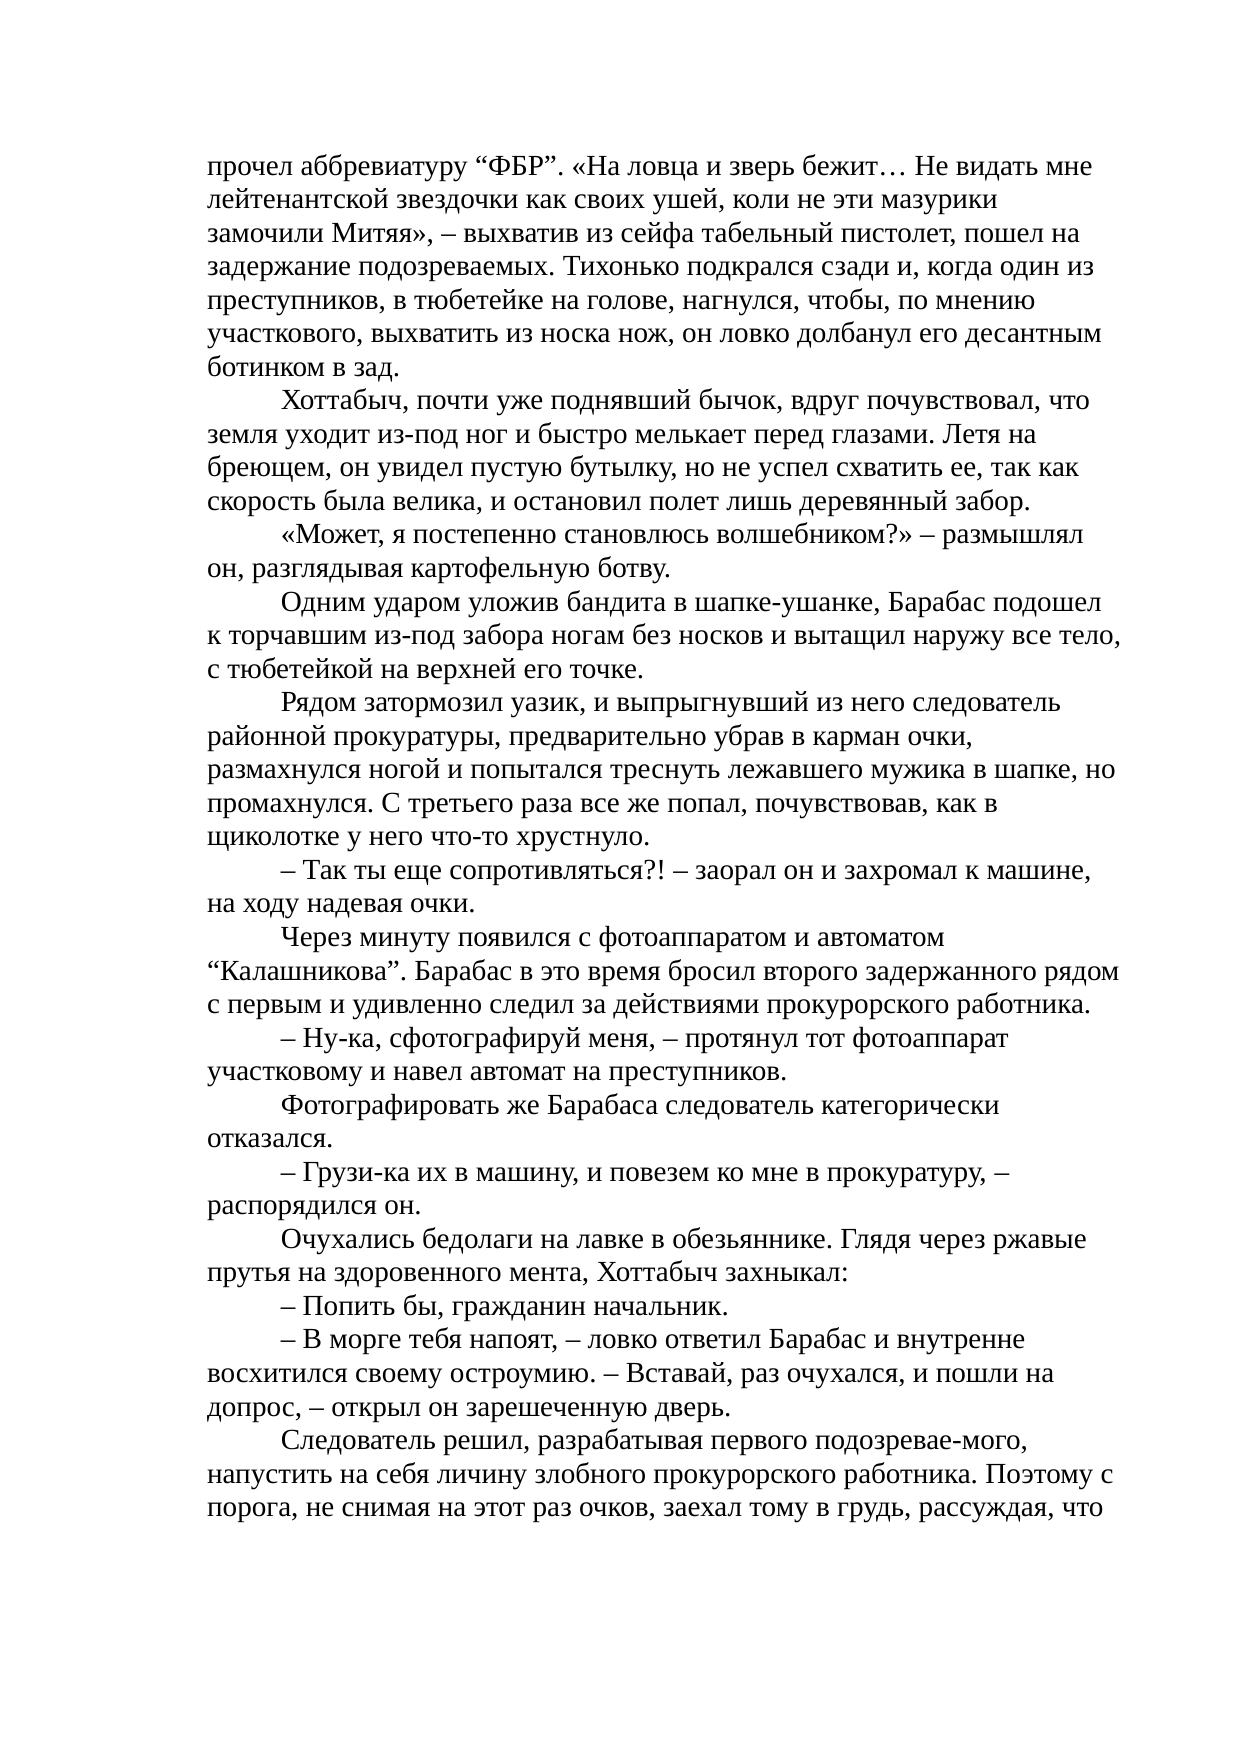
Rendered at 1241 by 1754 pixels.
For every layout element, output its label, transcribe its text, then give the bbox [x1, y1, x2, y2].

text – Ну-ка, сфотографируй меня, – протянул тот фотоаппарат участковому и навел автомат на преступников. [207, 1020, 1122, 1087]
text Одним ударом уложив бандита в шапке-ушанке, Барабас подошел к торчавшим из-под забора ногам без носков и вытащил наружу все тело, с тюбетейкой на верхней его точке. [207, 584, 1122, 684]
text Очухались бедолаги на лавке в обезьяннике. Глядя через ржавые прутья на здоровенного мента, Хоттабыч захныкал: [207, 1221, 1122, 1288]
text Хоттабыч, почти уже поднявший бычок, вдруг почувствовал, что земля уходит из-под ног и быстро мелькает перед глазами. Летя на бреющем, он увидел пустую бутылку, но не успел схватить ее, так как скорость была велика, и остановил полет лишь деревянный забор. [207, 382, 1122, 517]
text Рядом затормозил уазик, и выпрыгнувший из него следователь районной прокуратуры, предварительно убрав в карман очки, размахнулся ногой и попытался треснуть лежавшего мужика в шапке, но промахнулся. С третьего раза все же попал, почувствовав, как в щиколотке у него что-то хрустнуло. [207, 684, 1122, 852]
text Через минуту появился с фотоаппаратом и автоматом “Калашникова”. Барабас в это время бросил второго задержанного рядом с первым и удивленно следил за действиями прокурорского работника. [207, 919, 1122, 1020]
text – Так ты еще сопротивляться?! – заорал он и захромал к машине, на ходу надевая очки. [207, 852, 1122, 919]
text «Может, я постепенно становлюсь волшебником?» – размышлял он, разглядывая картофельную ботву. [207, 517, 1122, 584]
text прочел аббревиатуру “ФБР”. «На ловца и зверь бежит… Не видать мне лейтенантской звездочки как своих ушей, коли не эти мазурики замочили Митяя», – выхватив из сейфа табельный пистолет, пошел на задержание подозреваемых. Тихонько подкрался сзади и, когда один из преступников, в тюбетейке на голове, нагнулся, чтобы, по мнению участкового, выхватить из носка нож, он ловко долбанул его десантным ботинком в зад. [207, 148, 1122, 382]
text – Попить бы, гражданин начальник. [207, 1288, 1122, 1322]
text Фотографировать же Барабаса следователь категорически отказался. [207, 1087, 1122, 1154]
text – Грузи-ка их в машину, и повезем ко мне в прокуратуру, – распорядился он. [207, 1154, 1122, 1221]
text – В морге тебя напоят, – ловко ответил Барабас и внутренне восхитился своему остроумию. – Вставай, раз очухался, и пошли на допрос, – открыл он зарешеченную дверь. [207, 1322, 1122, 1422]
text Следователь решил, разрабатывая первого подозревае-мого, напустить на себя личину злобного прокурорского работника. Поэтому с порога, не снимая на этот раз очков, заехал тому в грудь, рассуждая, что [207, 1422, 1122, 1523]
